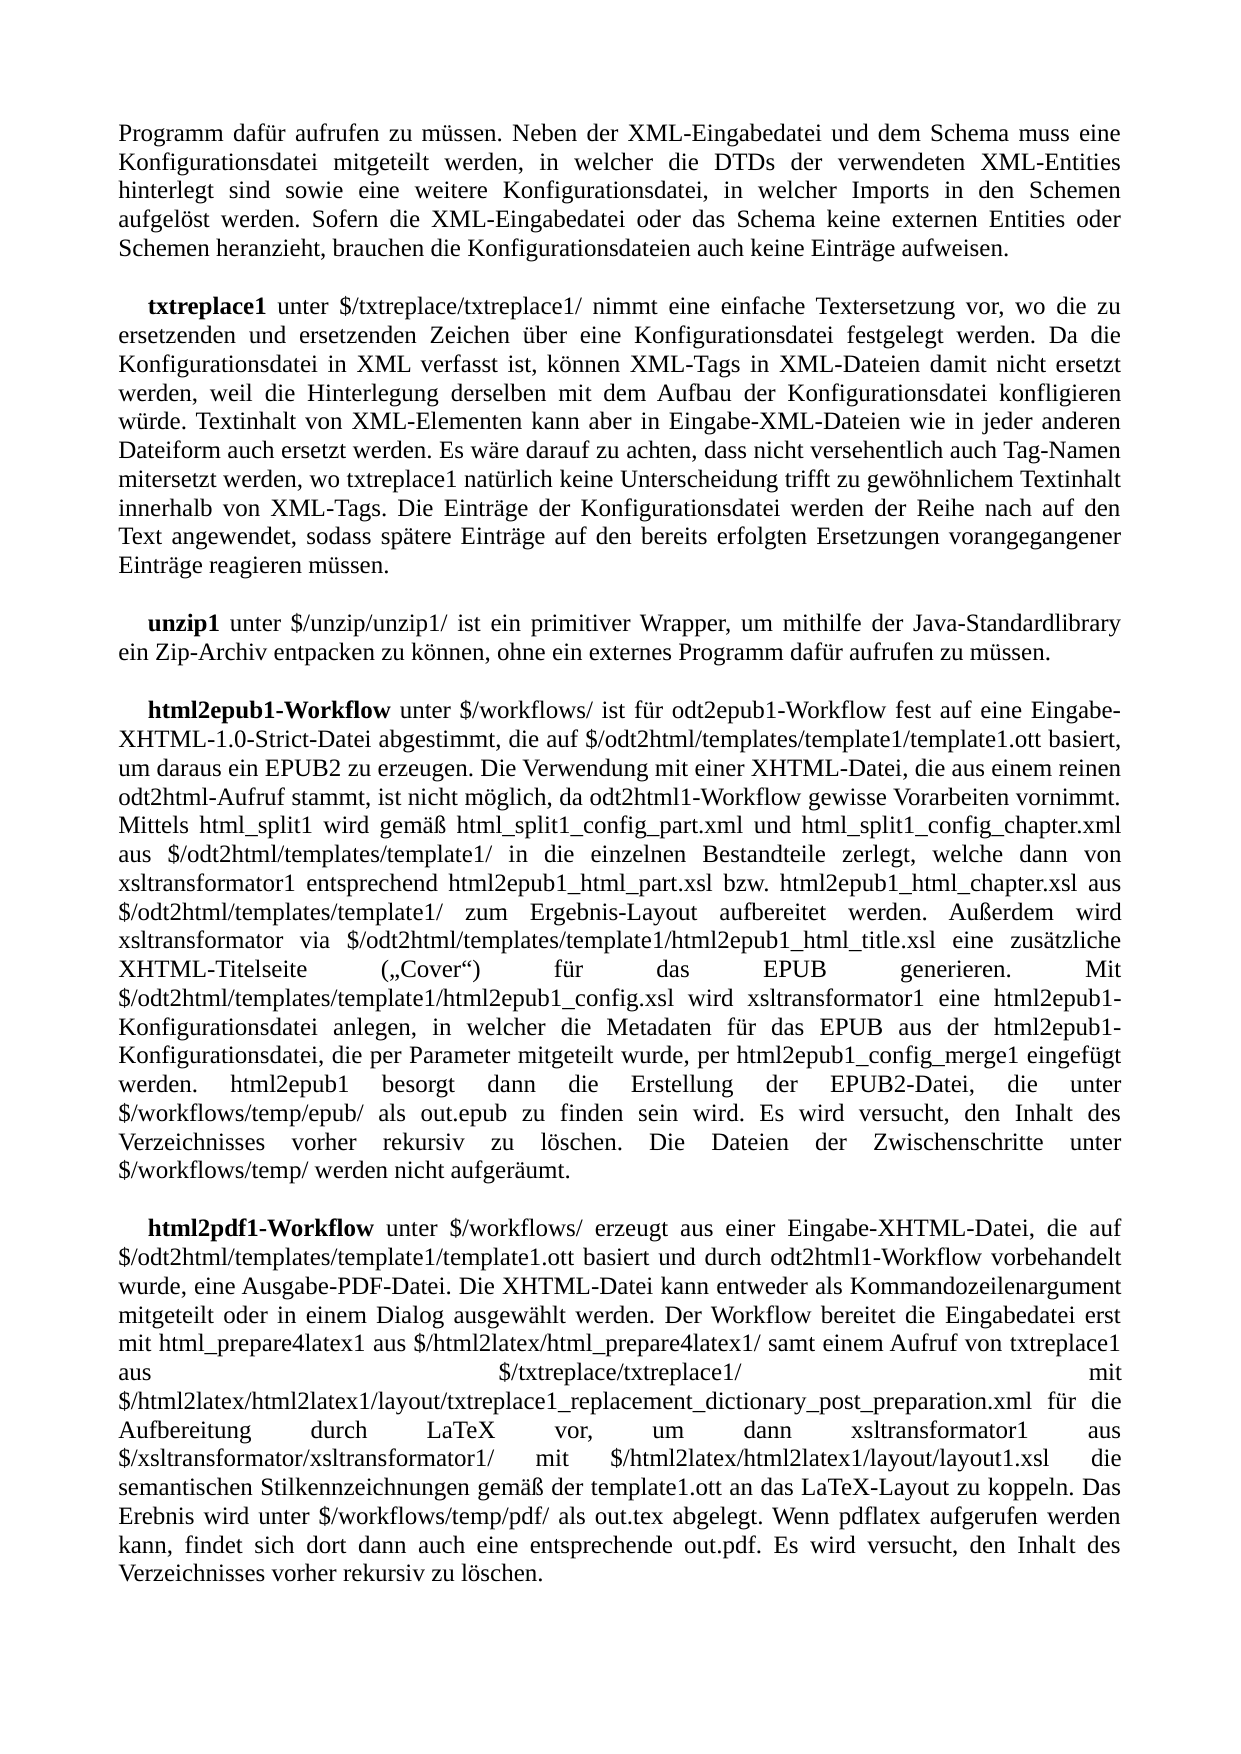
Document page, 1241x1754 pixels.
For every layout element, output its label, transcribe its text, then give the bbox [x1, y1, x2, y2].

text txtreplace1 unter $/txtreplace/txtreplace1/ nimmt eine einfache Textersetzung vor, wo die zu ersetzenden und ersetzenden Zeichen über eine Konfigurationsdatei festgelegt werden. Da die Konfigurationsdatei in XML verfasst ist, können XML-Tags in XML-Dateien damit nicht ersetzt werden, weil die Hinterlegung derselben mit dem Aufbau der Konfigurationsdatei konfligieren würde. Textinhalt von XML-Elementen kann aber in Eingabe-XML-Dateien wie in jeder anderen Dateiform auch ersetzt werden. Es wäre darauf zu achten, dass nicht versehentlich auch Tag-Namen mitersetzt werden, wo txtreplace1 natürlich keine Unterscheidung trifft zu gewöhnlichem Textinhalt innerhalb von XML-Tags. Die Einträge der Konfigurationsdatei werden der Reihe nach auf den Text angewendet, sodass spätere Einträge auf den bereits erfolgten Ersetzungen vorangegangener Einträge reagieren müssen. [118, 291, 1122, 579]
text unzip1 unter $/unzip/unzip1/ ist ein primitiver Wrapper, um mithilfe der Java-Standardlibrary ein Zip-Archiv entpacken zu können, ohne ein externes Programm dafür aufrufen zu müssen. [118, 608, 1122, 666]
text html2pdf1-Workflow unter $/workflows/ erzeugt aus einer Eingabe-XHTML-Datei, die auf $/odt2html/templates/template1/template1.ott basiert und durch odt2html1-Workflow vorbehandelt wurde, eine Ausgabe-PDF-Datei. Die XHTML-Datei kann entweder als Kommandozeilenargument mitgeteilt oder in einem Dialog ausgewählt werden. Der Workflow bereitet die Eingabedatei erst mit html_prepare4latex1 aus $/html2latex/html_prepare4latex1/ samt einem Aufruf von txtreplace1 aus $/txtreplace/txtreplace1/ mit $/html2latex/html2latex1/layout/txtreplace1_replacement_dictionary_post_preparation.xml für die Aufbereitung durch LaTeX vor, um dann xsltransformator1 aus $/xsltransformator/xsltransformator1/ mit $/html2latex/html2latex1/layout/layout1.xsl die semantischen Stilkennzeichnungen gemäß der template1.ott an das LaTeX-Layout zu koppeln. Das Erebnis wird unter $/workflows/temp/pdf/ als out.tex abgelegt. Wenn pdflatex aufgerufen werden kann, findet sich dort dann auch eine entsprechende out.pdf. Es wird versucht, den Inhalt des Verzeichnisses vorher rekursiv zu löschen. [118, 1213, 1122, 1587]
text html2epub1-Workflow unter $/workflows/ ist für odt2epub1-Workflow fest auf eine Eingabe-XHTML-1.0-Strict-Datei abgestimmt, die auf $/odt2html/templates/template1/template1.ott basiert, um daraus ein EPUB2 zu erzeugen. Die Verwendung mit einer XHTML-Datei, die aus einem reinen odt2html-Aufruf stammt, ist nicht möglich, da odt2html1-Workflow gewisse Vorarbeiten vornimmt. Mittels html_split1 wird gemäß html_split1_config_part.xml und html_split1_config_chapter.xml aus $/odt2html/templates/template1/ in die einzelnen Bestandteile zerlegt, welche dann von xsltransformator1 entsprechend html2epub1_html_part.xsl bzw. html2epub1_html_chapter.xsl aus $/odt2html/templates/template1/ zum Ergebnis-Layout aufbereitet werden. Außerdem wird xsltransformator via $/odt2html/templates/template1/html2epub1_html_title.xsl eine zusätzliche XHTML-Titelseite („Cover“) für das EPUB generieren. Mit $/odt2html/templates/template1/html2epub1_config.xsl wird xsltransformator1 eine html2epub1-Konfigurationsdatei anlegen, in welcher die Metadaten für das EPUB aus der html2epub1-Konfigurationsdatei, die per Parameter mitgeteilt wurde, per html2epub1_config_merge1 eingefügt werden. html2epub1 besorgt dann die Erstellung der EPUB2-Datei, die unter $/workflows/temp/epub/ als out.epub zu finden sein wird. Es wird versucht, den Inhalt des Verzeichnisses vorher rekursiv zu löschen. Die Dateien der Zwischenschritte unter $/workflows/temp/ werden nicht aufgeräumt. [118, 695, 1122, 1184]
text Programm dafür aufrufen zu müssen. Neben der XML-Eingabedatei und dem Schema muss eine Konfigurationsdatei mitgeteilt werden, in welcher die DTDs der verwendeten XML-Entities hinterlegt sind sowie eine weitere Konfigurationsdatei, in welcher Imports in den Schemen aufgelöst werden. Sofern die XML-Eingabedatei oder das Schema keine externen Entities oder Schemen heranzieht, brauchen die Konfigurationsdateien auch keine Einträge aufweisen. [118, 118, 1122, 262]
